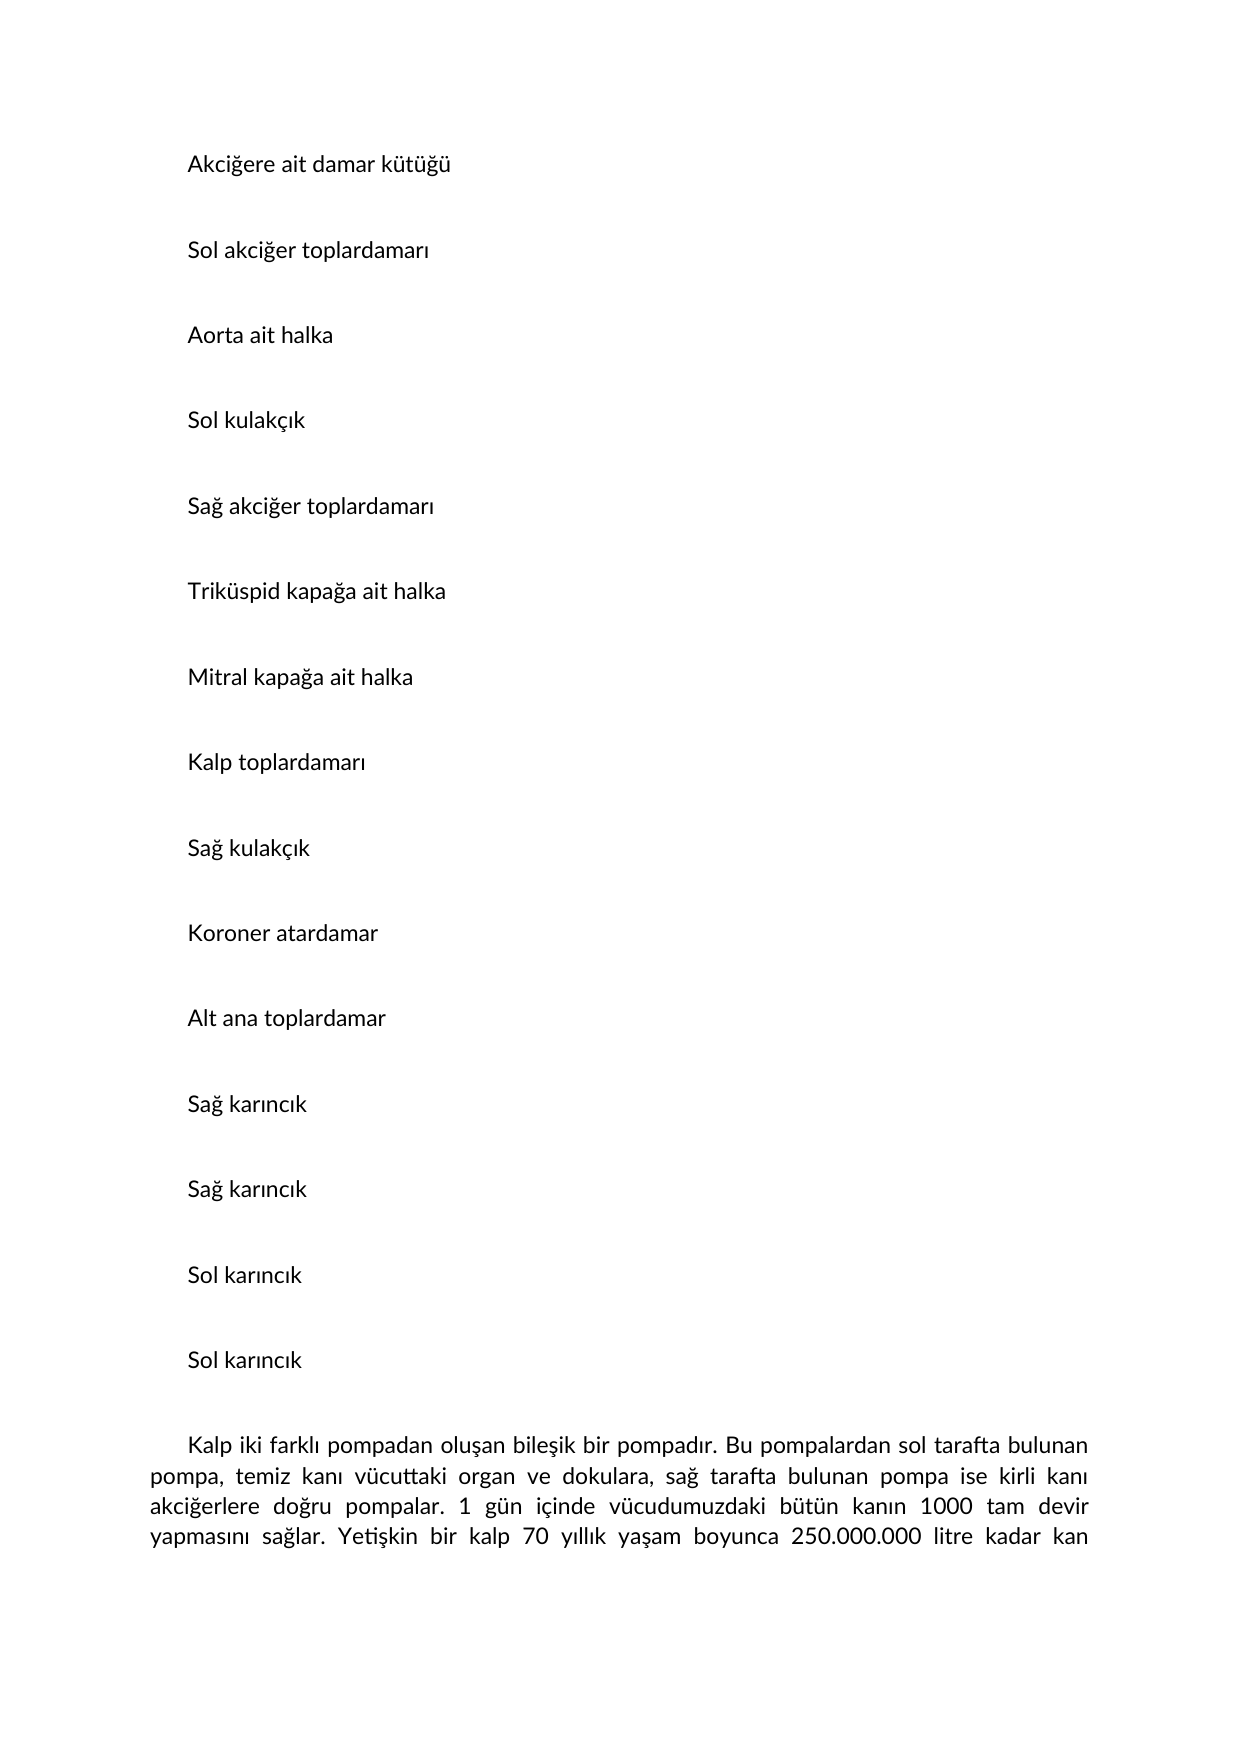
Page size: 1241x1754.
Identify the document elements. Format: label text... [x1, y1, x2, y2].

text Triküspid kapağa ait halka [150, 577, 1090, 604]
text Sol karıncık [150, 1346, 1090, 1373]
text Sol kulakçık [150, 406, 1090, 434]
text Kalp iki farklı pompadan oluşan bileşik bir pompadır. Bu pompalardan sol tarafta bulunan pompa, temiz kanı vücuttaki organ ve dokulara, sağ tarafta bulunan pompa ise kirli kanı akciğerlere doğru pompalar. 1 gün içinde vücudumuzdaki bütün kanın 1000 tam devir yapmasını sağlar. Yetişkin bir kalp 70 yıllık yaşam boyunca 250.000.000 litre kadar kan [150, 1431, 1090, 1549]
text Akciğere ait damar kütüğü [150, 150, 1090, 177]
text Sol karıncık [150, 1260, 1090, 1288]
text Sağ kulakçık [150, 833, 1090, 861]
text Sağ karıncık [150, 1175, 1090, 1202]
text Sağ akciğer toplardamarı [150, 492, 1090, 519]
text Sağ karıncık [150, 1089, 1090, 1117]
text Kalp toplardamarı [150, 748, 1090, 775]
text Koroner atardamar [150, 919, 1090, 946]
text Sol akciğer toplardamarı [150, 235, 1090, 263]
text Aorta ait halka [150, 321, 1090, 348]
text Alt ana toplardamar [150, 1004, 1090, 1032]
text Mitral kapağa ait halka [150, 662, 1090, 690]
